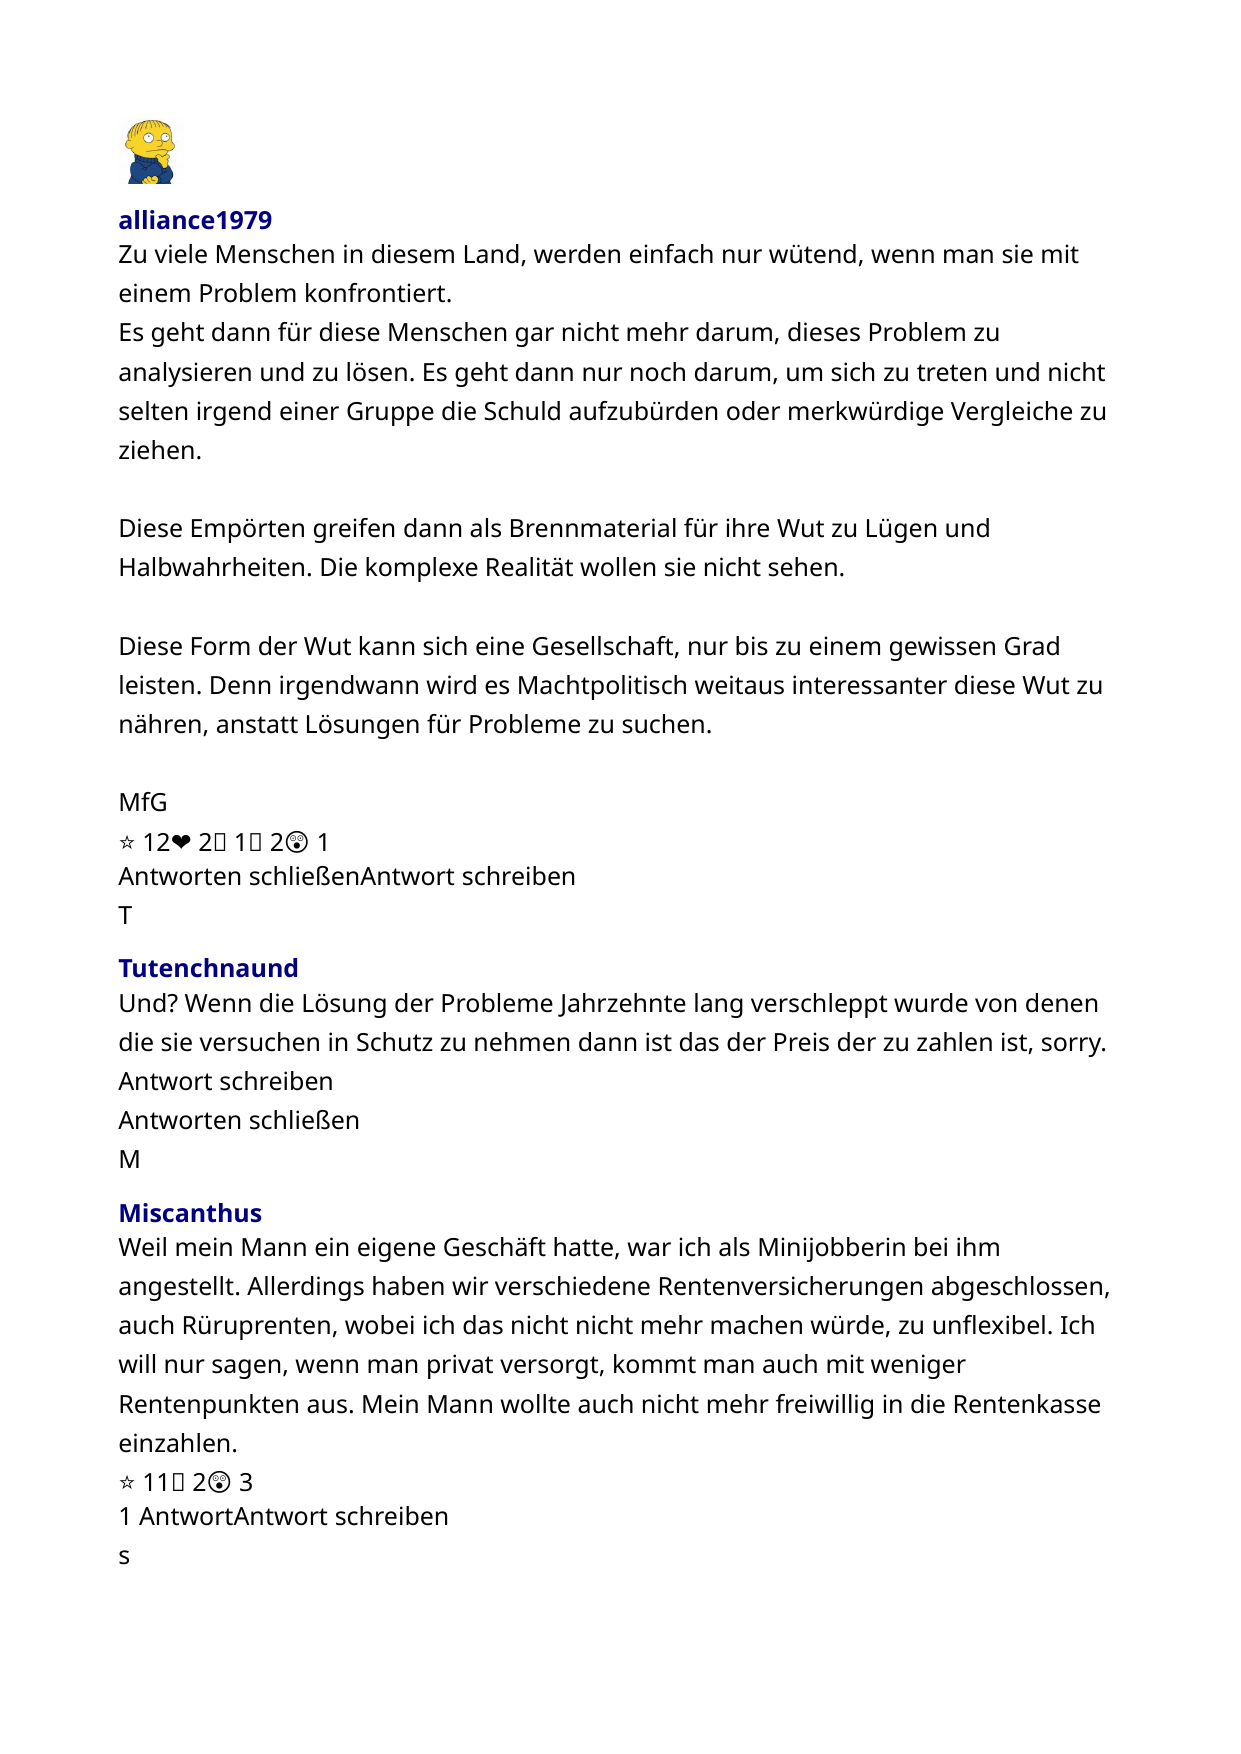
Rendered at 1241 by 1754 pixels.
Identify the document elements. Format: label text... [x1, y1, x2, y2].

text Und? Wenn die Lösung der Probleme Jahrzehnte lang verschleppt wurde von denen die sie versuchen in Schutz zu nehmen dann ist das der Preis der zu zahlen ist, sorry. [118, 985, 1122, 1058]
text Antwort schreiben [118, 1063, 1122, 1098]
text Weil mein Mann ein eigene Geschäft hatte, war ich als Minijobberin bei ihm angestellt. Allerdings haben wir verschiedene Rentenversicherungen abgeschlossen, auch Rüruprenten, wobei ich das nicht nicht mehr machen würde, zu unflexibel. Ich will nur sagen, wenn man privat versorgt, kommt man auch mit weniger Rentenpunkten aus. Mein Mann wollte auch nicht mehr freiwillig in die Rentenkasse einzahlen. [118, 1230, 1122, 1459]
text Antworten schließenAntwort schreiben [118, 858, 1122, 892]
text M [118, 1142, 1122, 1176]
picture [118, 118, 184, 184]
text 1 AntwortAntwort schreiben [118, 1499, 1122, 1533]
text ⭐️ 11🙁 2😲 3 [118, 1465, 1122, 1499]
subtitle Tutenchnaund [118, 951, 1122, 985]
text T [118, 897, 1122, 931]
text Antworten schließen [118, 1103, 1122, 1137]
subtitle Miscanthus [118, 1196, 1122, 1230]
text Zu viele Menschen in diesem Land, werden einfach nur wütend, wenn man sie mit einem Problem konfrontiert. Es geht dann für diese Menschen gar nicht mehr darum, dieses Problem zu analysieren und zu lösen. Es geht dann nur noch darum, um sich zu treten und nicht selten irgend einer Gruppe die Schuld aufzubürden oder merkwürdige Vergleiche zu ziehen. Diese Empörten greifen dann als Brennmaterial für ihre Wut zu Lügen und Halbwahrheiten. Die komplexe Realität wollen sie nicht sehen. Diese Form der Wut kann sich eine Gesellschaft, nur bis zu einem gewissen Grad leisten. Denn irgendwann wird es Machtpolitisch weitaus interessanter diese Wut zu nähren, anstatt Lösungen für Probleme zu suchen. MfG [118, 237, 1122, 819]
text ⭐️ 12❤️ 2🙁 1🤨 2😲 1 [118, 824, 1122, 858]
subtitle alliance1979 [118, 203, 1122, 237]
text s [118, 1538, 1122, 1572]
